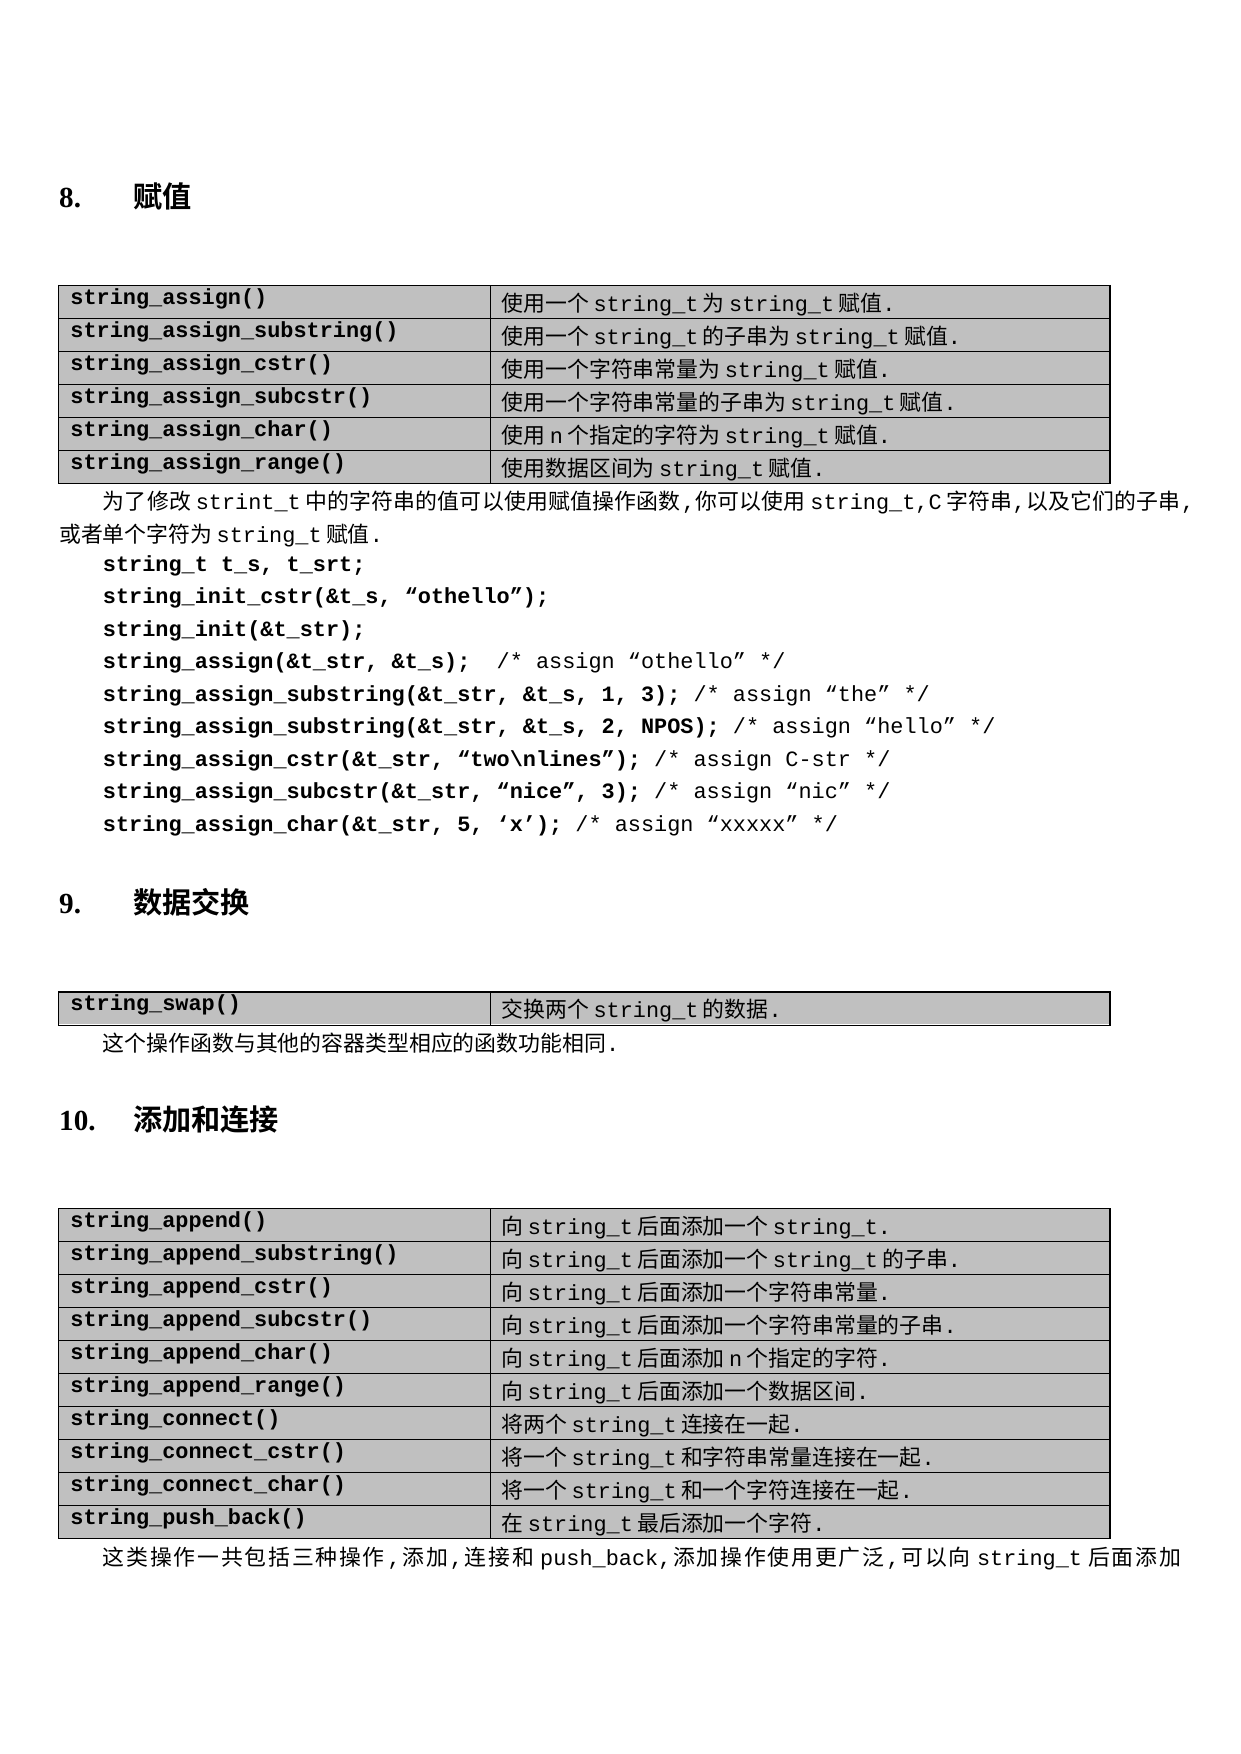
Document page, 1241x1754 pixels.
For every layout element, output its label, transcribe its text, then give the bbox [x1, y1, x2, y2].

table_header string_append() [59, 1209, 490, 1241]
table_cell 使用数据区间为string_t赋值. [491, 451, 1109, 483]
subtitle 数据交换 [59, 868, 1181, 933]
text 这类操作一共包括三种操作,添加,连接和push_back,添加操作使用更广泛,可以向string_t后面添加 [59, 1539, 1181, 1572]
table_cell 向string_t后面添加一个string_t的子串. [491, 1242, 1109, 1274]
text string_assign_cstr(&t_str, “two\nlines”); /* assign C-str */ [59, 744, 1181, 776]
text 这个操作函数与其他的容器类型相应的函数功能相同. [59, 1026, 1181, 1058]
table_cell string_assign_substring() [59, 319, 490, 351]
table_cell 将一个string_t和字符串常量连接在一起. [491, 1440, 1109, 1472]
table_cell string_append_char() [59, 1341, 490, 1373]
table_cell 向string_t后面添加一个数据区间. [491, 1374, 1109, 1406]
subtitle 赋值 [59, 162, 1181, 227]
table_cell string_assign_range() [59, 451, 490, 483]
table_header string_assign() [59, 286, 490, 318]
text string_assign_substring(&t_str, &t_s, 1, 3); /* assign “the” */ [59, 679, 1181, 711]
text string_assign_char(&t_str, 5, ‘x’); /* assign “xxxxx” */ [59, 809, 1181, 841]
text 为了修改strint_t中的字符串的值可以使用赋值操作函数,你可以使用string_t,C字符串,以及它们的子串,或者单个字符为string_t赋值. [59, 484, 1181, 549]
text string_assign_subcstr(&t_str, “nice”, 3); /* assign “nic” */ [59, 776, 1181, 809]
text string_t t_s, t_srt; [59, 549, 1181, 581]
table_cell string_connect_char() [59, 1473, 490, 1505]
table_cell string_assign_cstr() [59, 352, 490, 384]
table_cell 使用一个字符串常量的子串为string_t赋值. [491, 385, 1109, 417]
table_cell 向string_t后面添加n个指定的字符. [491, 1341, 1109, 1373]
table_header 交换两个string_t的数据. [491, 993, 1109, 1024]
table_header 使用一个string_t为string_t赋值. [491, 286, 1109, 318]
text string_assign(&t_str, &t_s); /* assign “othello” */ [59, 646, 1181, 679]
table_cell string_append_substring() [59, 1242, 490, 1274]
table_cell string_assign_char() [59, 418, 490, 450]
text string_assign_substring(&t_str, &t_s, 2, NPOS); /* assign “hello” */ [59, 711, 1181, 744]
table_cell string_append_cstr() [59, 1275, 490, 1307]
text string_init_cstr(&t_s, “othello”); [59, 581, 1181, 614]
table_cell string_connect_cstr() [59, 1440, 490, 1472]
table_header 向string_t后面添加一个string_t. [491, 1209, 1109, 1241]
text string_init(&t_str); [59, 614, 1181, 646]
table_cell 向string_t后面添加一个字符串常量的子串. [491, 1308, 1109, 1340]
table_cell 使用一个字符串常量为string_t赋值. [491, 352, 1109, 384]
subtitle 添加和连接 [59, 1085, 1181, 1150]
table_cell string_push_back() [59, 1506, 490, 1538]
table_cell 将一个string_t和一个字符连接在一起. [491, 1473, 1109, 1505]
table_header string_swap() [59, 993, 490, 1024]
table_cell 将两个string_t连接在一起. [491, 1407, 1109, 1439]
table_cell 在string_t最后添加一个字符. [491, 1506, 1109, 1538]
table_cell 向string_t后面添加一个字符串常量. [491, 1275, 1109, 1307]
table_cell string_assign_subcstr() [59, 385, 490, 417]
table_cell string_append_range() [59, 1374, 490, 1406]
table_cell 使用n个指定的字符为string_t赋值. [491, 418, 1109, 450]
table_cell 使用一个string_t的子串为string_t赋值. [491, 319, 1109, 351]
table_cell string_connect() [59, 1407, 490, 1439]
table_cell string_append_subcstr() [59, 1308, 490, 1340]
